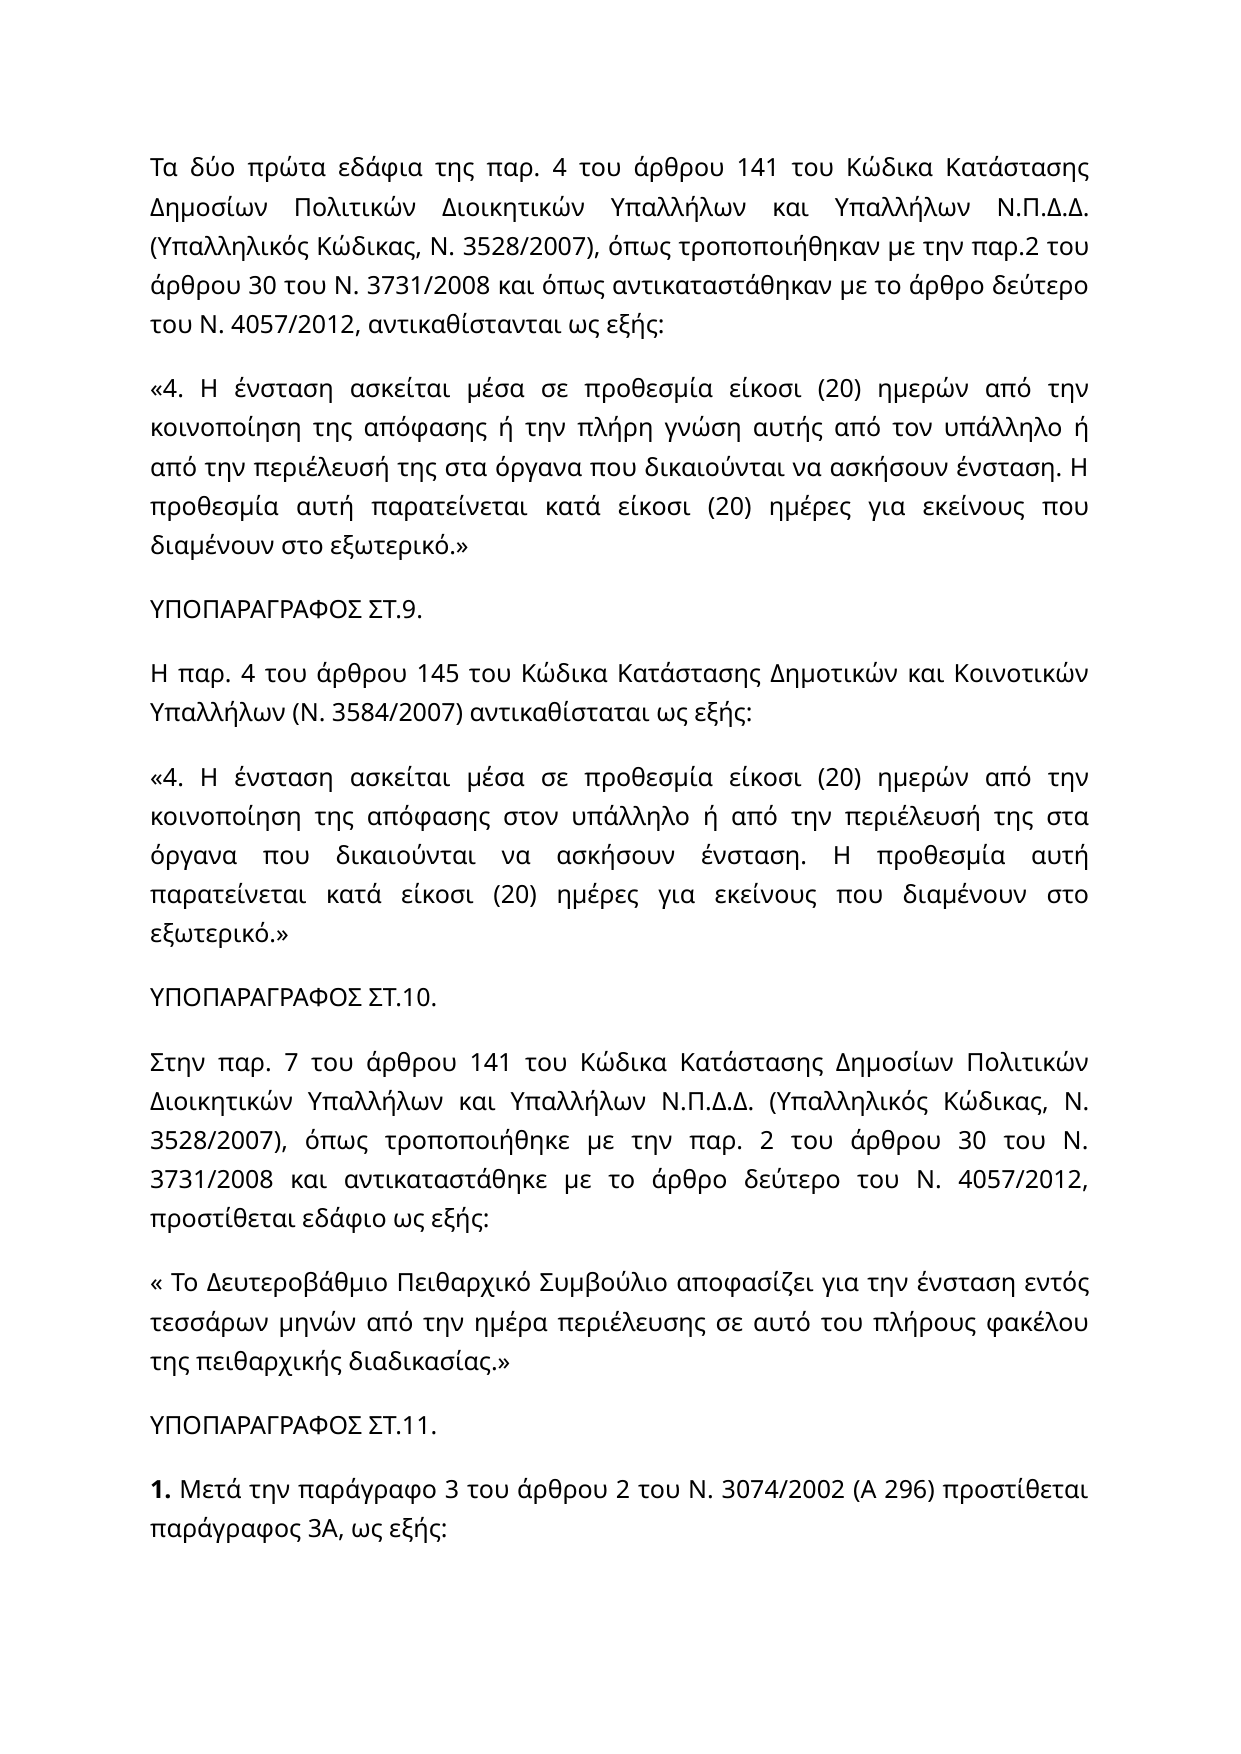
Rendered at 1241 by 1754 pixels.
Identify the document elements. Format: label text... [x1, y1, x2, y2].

text ΥΠΟΠΑΡΑΓΡΑΦΟΣ ΣΤ.10. [150, 980, 1090, 1014]
text Η παρ. 4 του άρθρου 145 του Κώδικα Κατάστασης Δημοτικών και Κοινοτικών Υπαλλήλων (Ν. 3584/2007) αντικαθίσταται ως εξής: [150, 656, 1090, 729]
text ΥΠΟΠΑΡΑΓΡΑΦΟΣ ΣΤ.11. [150, 1407, 1090, 1442]
text ΥΠΟΠΑΡΑΓΡΑΦΟΣ ΣΤ.9. [150, 592, 1090, 626]
text Στην παρ. 7 του άρθρου 141 του Κώδικα Κατάστασης Δημοσίων Πολιτικών Διοικητικών Υπαλλήλων και Υπαλλήλων Ν.Π.Δ.Δ. (Υπαλληλικός Κώδικας, Ν. 3528/2007), όπως τροποποιήθηκε με την παρ. 2 του άρθρου 30 του Ν. 3731/2008 και αντικαταστάθηκε με το άρθρο δεύτερο του Ν. 4057/2012, προστίθεται εδάφιο ως εξής: [150, 1044, 1090, 1235]
text «4. Η ένσταση ασκείται μέσα σε προθεσμία είκοσι (20) ημερών από την κοινοποίηση της απόφασης ή την πλήρη γνώση αυτής από τον υπάλληλο ή από την περιέλευσή της στα όργανα που δικαιούνται να ασκήσουν ένσταση. Η προθεσμία αυτή παρατείνεται κατά είκοσι (20) ημέρες για εκείνους που διαμένουν στο εξωτερικό.» [150, 371, 1090, 562]
text Τα δύο πρώτα εδάφια της παρ. 4 του άρθρου 141 του Κώδικα Κατάστασης Δημοσίων Πολιτικών Διοικητικών Υπαλλήλων και Υπαλλήλων Ν.Π.Δ.Δ. (Υπαλληλικός Κώδικας, Ν. 3528/2007), όπως τροποποιήθηκαν με την παρ.2 του άρθρου 30 του Ν. 3731/2008 και όπως αντικαταστάθηκαν με το άρθρο δεύτερο του Ν. 4057/2012, αντικαθίστανται ως εξής: [150, 150, 1090, 341]
text «4. Η ένσταση ασκείται μέσα σε προθεσμία είκοσι (20) ημερών από την κοινοποίηση της απόφασης στον υπάλληλο ή από την περιέλευσή της στα όργανα που δικαιούνται να ασκήσουν ένσταση. Η προθεσμία αυτή παρατείνεται κατά είκοσι (20) ημέρες για εκείνους που διαμένουν στο εξωτερικό.» [150, 759, 1090, 950]
text 1. Μετά την παράγραφο 3 του άρθρου 2 του Ν. 3074/2002 (Α 296) προστίθεται παράγραφος 3Α, ως εξής: [150, 1472, 1090, 1545]
text « Το Δευτεροβάθμιο Πειθαρχικό Συμβούλιο αποφασίζει για την ένσταση εντός τεσσάρων μηνών από την ημέρα περιέλευσης σε αυτό του πλήρους φακέλου της πειθαρχικής διαδικασίας.» [150, 1265, 1090, 1377]
